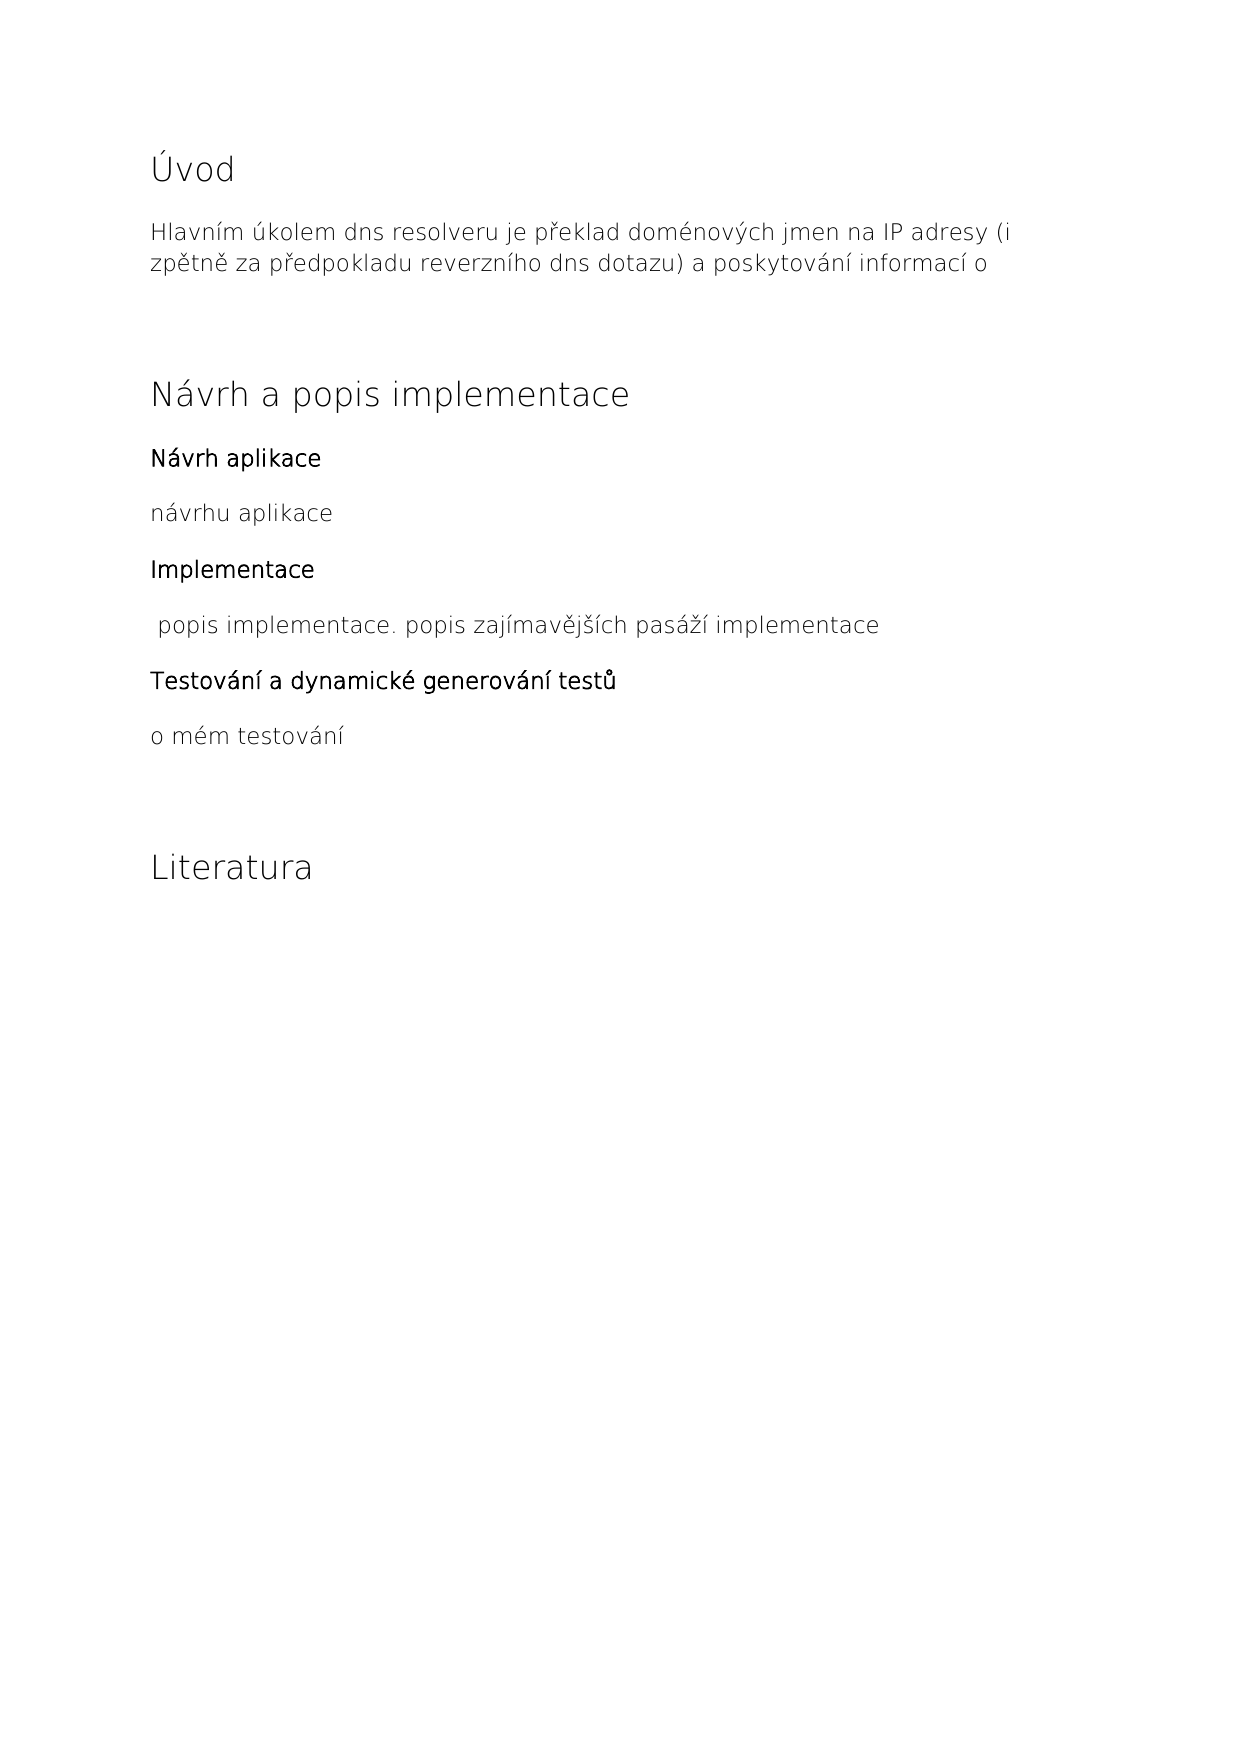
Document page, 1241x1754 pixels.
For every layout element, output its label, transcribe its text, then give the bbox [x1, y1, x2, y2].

text návrhu aplikace [150, 501, 1090, 527]
text Úvod [150, 150, 1090, 189]
text Testování a dynamické generování testů [150, 667, 1090, 694]
text Hlavním úkolem dns resolveru je překlad doménových jmen na IP adresy (i zpětně za předpokladu reverzního dns dotazu) a poskytování informací o [150, 219, 1090, 277]
text o mém testování [150, 723, 1090, 750]
text popis implementace. popis zajímavějších pasáží implementace [150, 612, 1090, 638]
text Implementace [150, 556, 1090, 583]
text Návrh a popis implementace [150, 375, 1090, 414]
text Literatura [150, 848, 1090, 887]
text Návrh aplikace [150, 445, 1090, 472]
